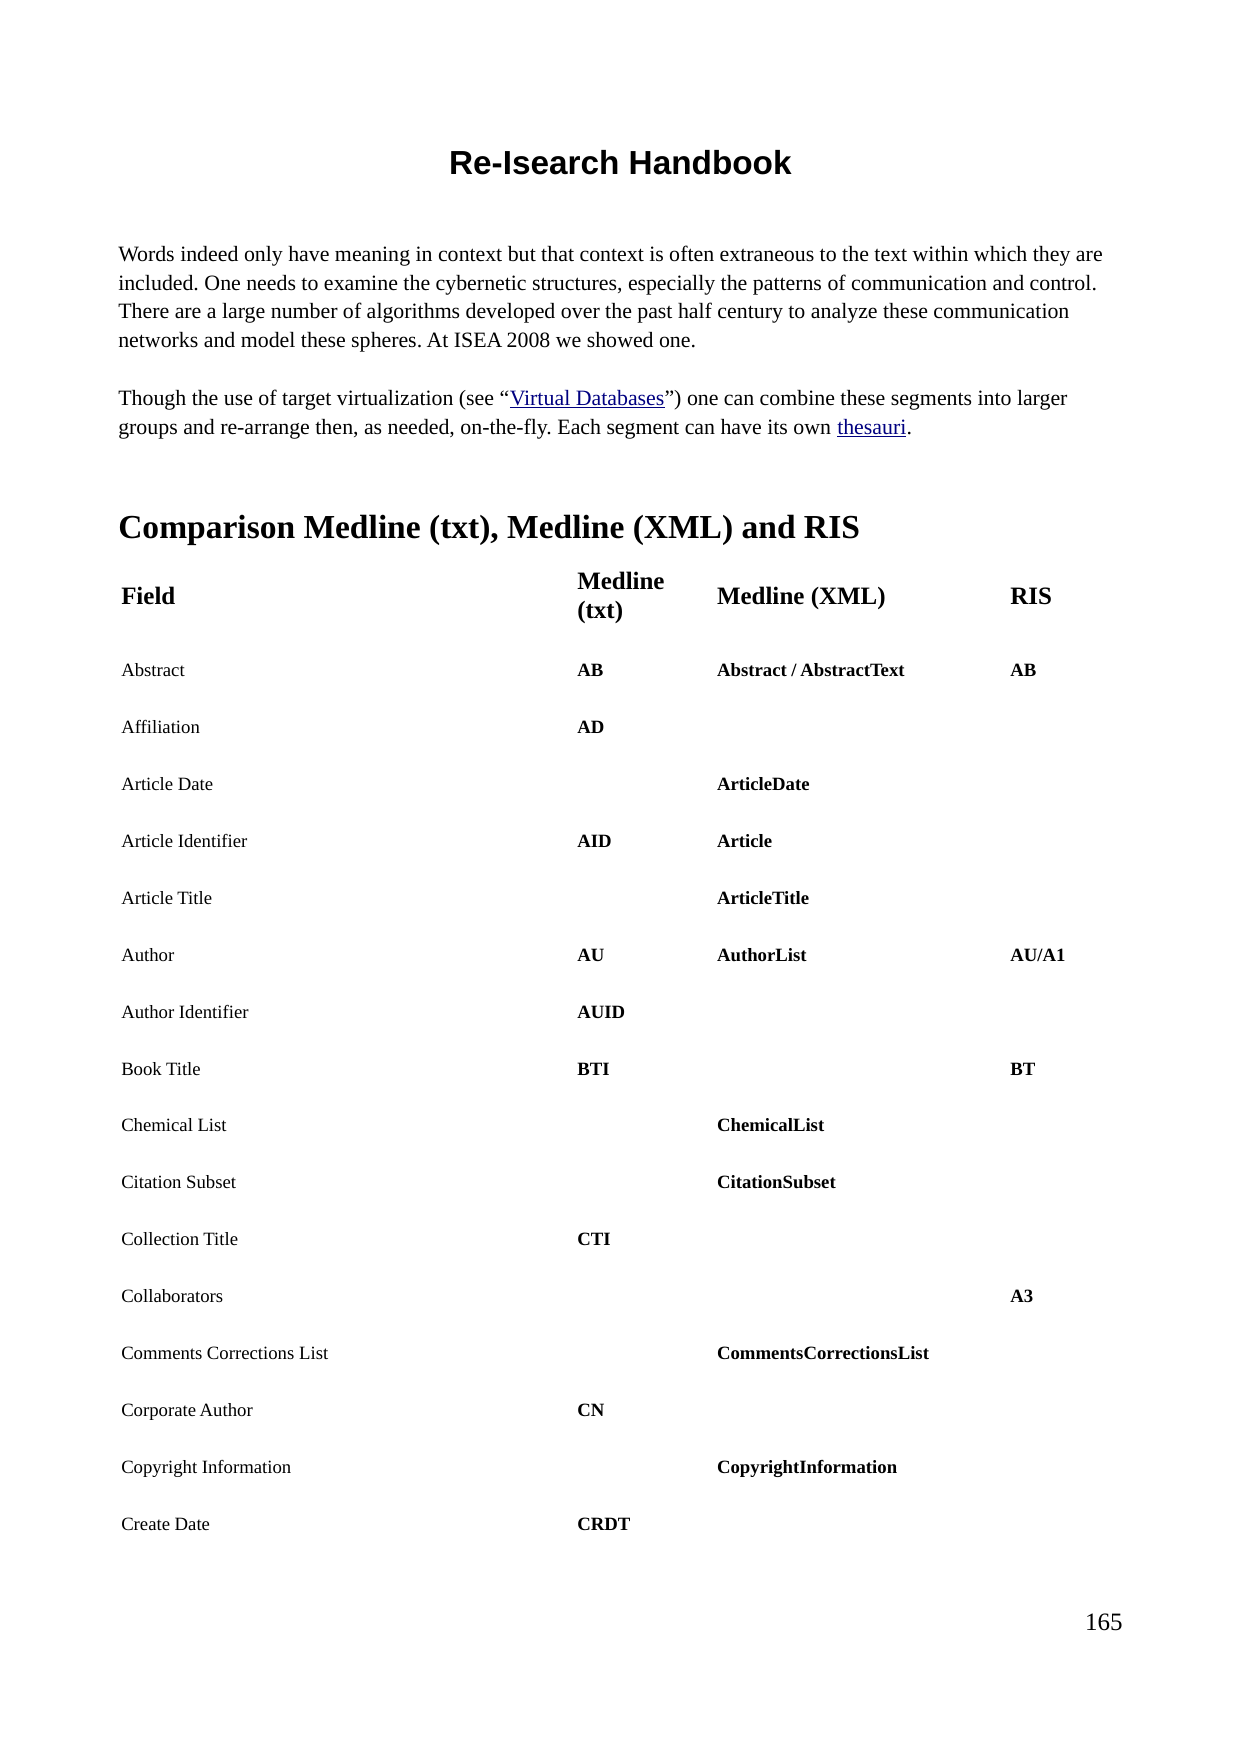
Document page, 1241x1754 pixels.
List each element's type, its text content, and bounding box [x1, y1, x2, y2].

table_cell AuthorList [714, 941, 1007, 998]
table_header RIS [1007, 564, 1122, 656]
table_cell Article Identifier [118, 827, 574, 884]
table_cell ArticleTitle [714, 884, 1007, 941]
table_cell AB [1007, 656, 1122, 713]
table_cell Author Identifier [118, 998, 574, 1054]
table_cell AUID [574, 998, 714, 1054]
table_cell BTI [574, 1055, 714, 1111]
table_cell ​ [714, 713, 1007, 770]
table_cell ​ [1007, 998, 1122, 1054]
table_cell CTI [574, 1225, 714, 1282]
table_cell ​ [714, 1396, 1007, 1453]
table_cell Book Title [118, 1055, 574, 1111]
table_cell Article [714, 827, 1007, 884]
table_cell ​ [714, 1225, 1007, 1282]
table_cell ArticleDate [714, 770, 1007, 827]
table_cell Comments Corrections List [118, 1339, 574, 1396]
table_cell ​ [1007, 1339, 1122, 1396]
table_cell ​ [574, 884, 714, 941]
table_cell ​ [574, 770, 714, 827]
table_cell AB [574, 656, 714, 713]
table_cell ​ [1007, 713, 1122, 770]
text Though the use of target virtualization (see “Virtual Databases”) one can combine these segments into larger groups and re-arrange then, as needed, on-the-fly. Each segment can have its own thesauri. [118, 385, 1122, 439]
table_cell ​ [574, 1453, 714, 1509]
table_cell Collection Title [118, 1225, 574, 1282]
table_cell AID [574, 827, 714, 884]
table_cell ​ [714, 1510, 1007, 1566]
table_header Medline (txt) [574, 564, 714, 656]
table_cell ​ [1007, 1168, 1122, 1225]
table_cell ​ [1007, 1453, 1122, 1509]
table_cell ​ [574, 1111, 714, 1168]
table_cell Abstract / AbstractText [714, 656, 1007, 713]
table_cell ​ [714, 998, 1007, 1054]
table_cell Affiliation [118, 713, 574, 770]
table_cell Create Date [118, 1510, 574, 1566]
table_cell CopyrightInformation [714, 1453, 1007, 1509]
subtitle Comparison Medline (txt), Medline (XML) and RIS [118, 508, 1122, 546]
table_cell AD [574, 713, 714, 770]
table_cell ​ [1007, 1510, 1122, 1566]
table_cell AU/A1 [1007, 941, 1122, 998]
table_cell CitationSubset [714, 1168, 1007, 1225]
table_cell A3 [1007, 1282, 1122, 1339]
table_cell CN [574, 1396, 714, 1453]
table_cell Citation Subset [118, 1168, 574, 1225]
table_cell ChemicalList [714, 1111, 1007, 1168]
table_cell Article Date [118, 770, 574, 827]
table_cell Corporate Author [118, 1396, 574, 1453]
text Words indeed only have meaning in context but that context is often extraneous to the text within which they are included. One needs to examine the cybernetic structures, especially the patterns of communication and control. There are a large number of algorithms developed over the past half century to analyze these communication networks and model these spheres. At ISEA 2008 we showed one. [118, 241, 1122, 353]
table_cell Chemical List [118, 1111, 574, 1168]
table_cell ​ [574, 1168, 714, 1225]
table_header Medline (XML) [714, 564, 1007, 656]
table_cell ​ [574, 1339, 714, 1396]
table_cell ​ [1007, 1111, 1122, 1168]
table_cell BT [1007, 1055, 1122, 1111]
table_cell Copyright Information [118, 1453, 574, 1509]
table_cell ​ [1007, 884, 1122, 941]
table_cell Author [118, 941, 574, 998]
table_cell Collaborators [118, 1282, 574, 1339]
table_cell ​ [1007, 1396, 1122, 1453]
table_cell ​ [574, 1282, 714, 1339]
table_cell ​ [1007, 827, 1122, 884]
table_cell CommentsCorrectionsList [714, 1339, 1007, 1396]
table_cell Abstract [118, 656, 574, 713]
table_cell ​ [1007, 1225, 1122, 1282]
table_cell ​ [1007, 770, 1122, 827]
table_cell ​ [714, 1282, 1007, 1339]
table_cell AU [574, 941, 714, 998]
table_cell Article Title [118, 884, 574, 941]
table_cell CRDT [574, 1510, 714, 1566]
table_cell ​ [714, 1055, 1007, 1111]
table_header Field [118, 564, 574, 656]
